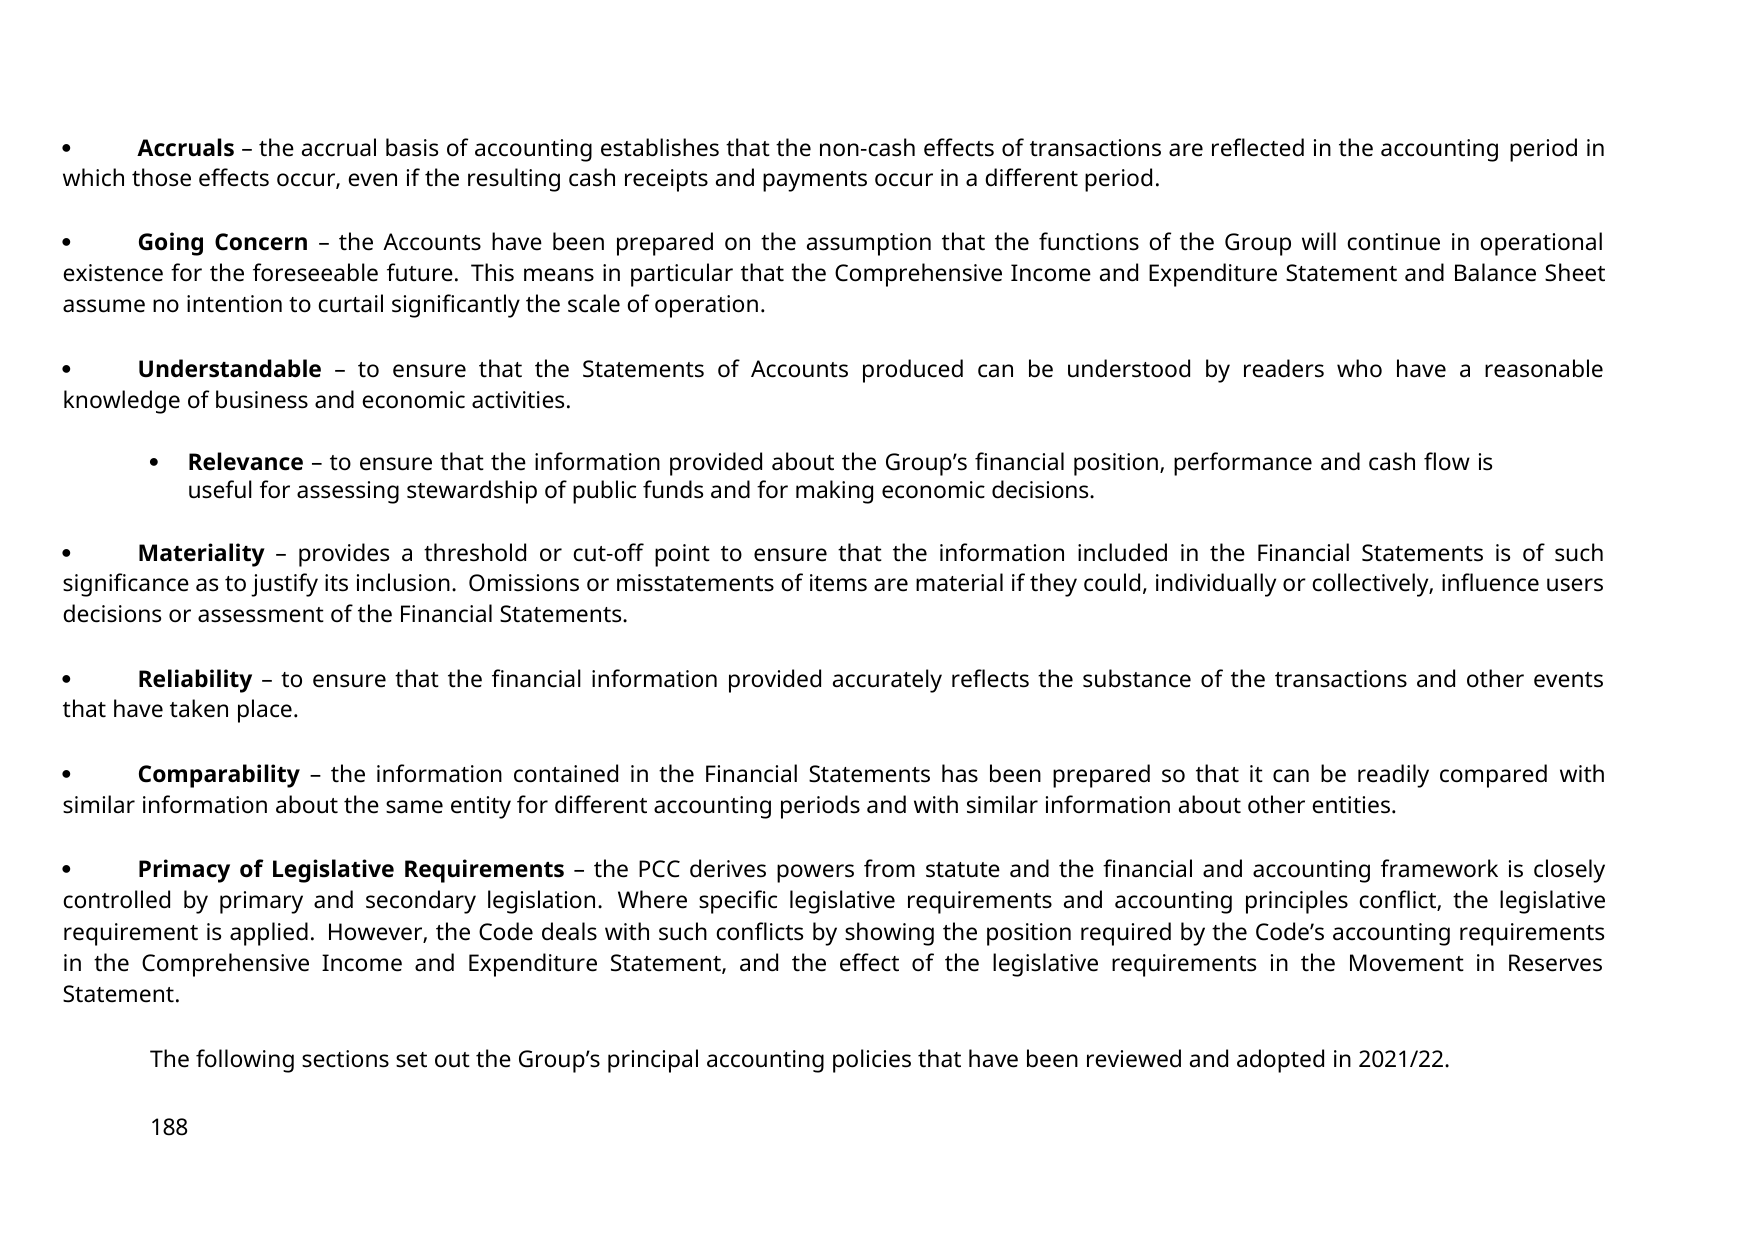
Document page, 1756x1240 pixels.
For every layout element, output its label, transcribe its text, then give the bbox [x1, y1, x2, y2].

list Going Concern – the Accounts have been prepared on the assumption that the functions of the Group will continue in operational existence for the foreseeable future. This means in particular that the Comprehensive Income and Expenditure Statement and Balance Sheet assume no intention to curtail significantly the scale of operation. [62, 226, 1606, 319]
list Accruals – the accrual basis of accounting establishes that the non-cash effects of transactions are reflected in the accounting period in which those effects occur, even if the resulting cash receipts and payments occur in a different period. [62, 131, 1606, 193]
list Comparability – the information contained in the Financial Statements has been prepared so that it can be readily compared with similar information about the same entity for different accounting periods and with similar information about other entities. [62, 758, 1606, 820]
list Reliability – to ensure that the financial information provided accurately reflects the substance of the transactions and other events that have taken place. [62, 663, 1605, 724]
list Relevance – to ensure that the information provided about the Group’s financial position, performance and cash flow is [150, 448, 1722, 476]
text The following sections set out the Group’s principal accounting policies that have been reviewed and adopted in 2021/22. [150, 1043, 1722, 1074]
text useful for assessing stewardship of public funds and for making economic decisions. [187, 476, 1722, 504]
list Materiality – provides a threshold or cut-off point to ensure that the information included in the Financial Statements is of such significance as to justify its inclusion. Omissions or misstatements of items are material if they could, individually or collectively, influence users decisions or assessment of the Financial Statements. [62, 537, 1606, 629]
list Primacy of Legislative Requirements – the PCC derives powers from statute and the financial and accounting framework is closely controlled by primary and secondary legislation. Where specific legislative requirements and accounting principles conflict, the legislative requirement is applied. However, the Code deals with such conflicts by showing the position required by the Code’s accounting requirements in the Comprehensive Income and Expenditure Statement, and the effect of the legislative requirements in the Movement in Reserves Statement. [62, 853, 1606, 1009]
list Understandable – to ensure that the Statements of Accounts produced can be understood by readers who have a reasonable knowledge of business and economic activities. [62, 352, 1606, 415]
